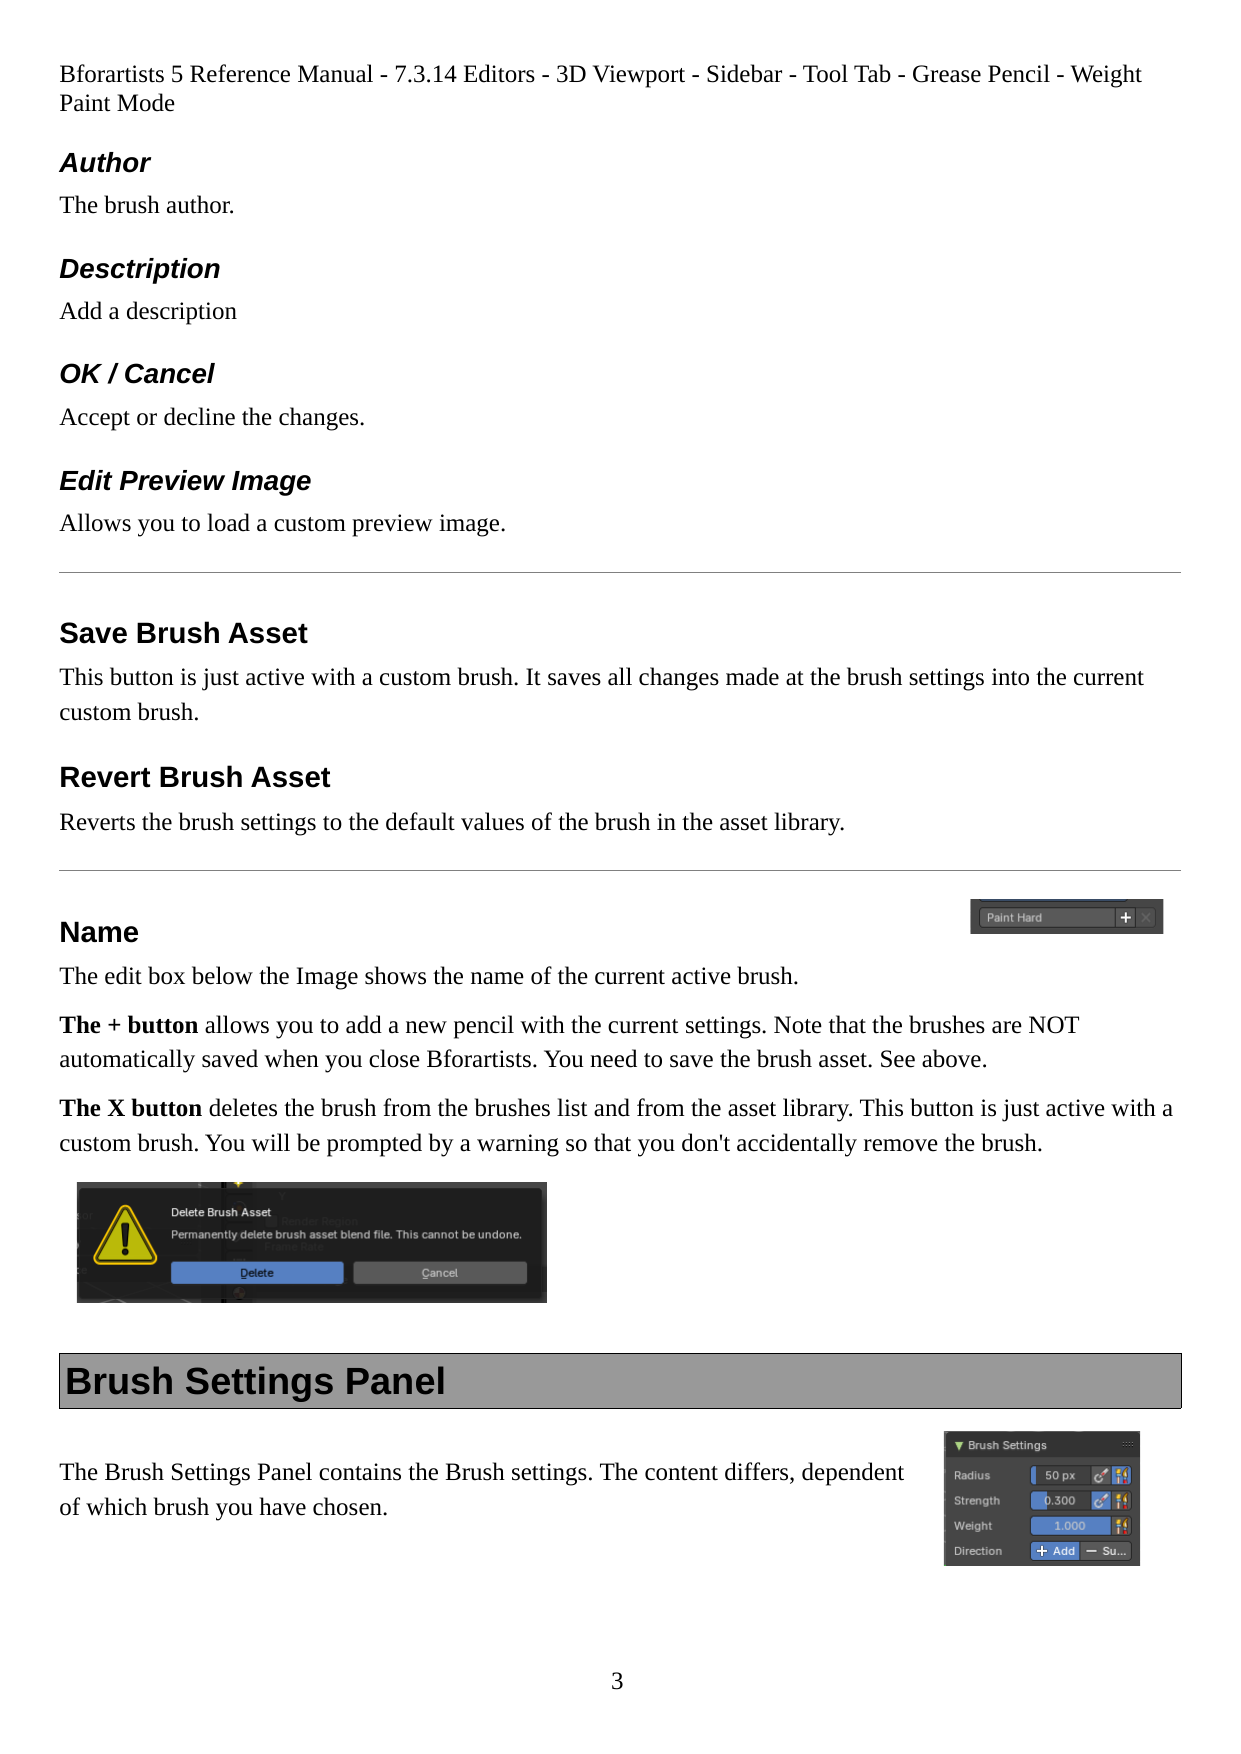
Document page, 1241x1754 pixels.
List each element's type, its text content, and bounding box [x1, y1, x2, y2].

table_header Brush Settings Panel [60, 1354, 1181, 1408]
text The brush author. [59, 190, 1181, 219]
text [1141, 1457, 1181, 1520]
subtitle Name [59, 914, 1181, 948]
text Reverts the brush settings to the default values of the brush in the asset library. [59, 807, 1181, 835]
picture [970, 899, 1164, 934]
picture [76, 1182, 547, 1303]
text This button is just active with a custom brush. It saves all changes made at the brush settings into the current custom brush. [59, 662, 1181, 726]
subtitle Save Brush Asset [59, 616, 1181, 650]
subtitle Desctription [59, 252, 1181, 284]
subtitle Revert Brush Asset [59, 760, 1181, 794]
subtitle Author [59, 146, 1181, 178]
text Accept or decline the changes. [59, 402, 1181, 431]
text The edit box below the Image shows the name of the current active brush. [59, 961, 1181, 989]
text The X button deletes the brush from the brushes list and from the asset library. This button is just active with a custom brush. You will be prompted by a warning so that you don't accidentally remove the brush. [59, 1093, 1181, 1157]
text The + button allows you to add a new pencil with the current settings. Note that the brushes are NOT automatically saved when you close Bforartists. You need to save the brush asset. See above. [59, 1010, 1181, 1073]
subtitle Edit Preview Image [59, 464, 1181, 496]
text Allows you to load a custom preview image. [59, 508, 1181, 537]
picture [943, 1431, 1141, 1566]
subtitle OK / Cancel [59, 358, 1181, 390]
text The Brush Settings Panel contains the Brush settings. The content differs, dependent of which brush you have chosen. [59, 1457, 943, 1520]
text Add a description [59, 296, 1181, 325]
